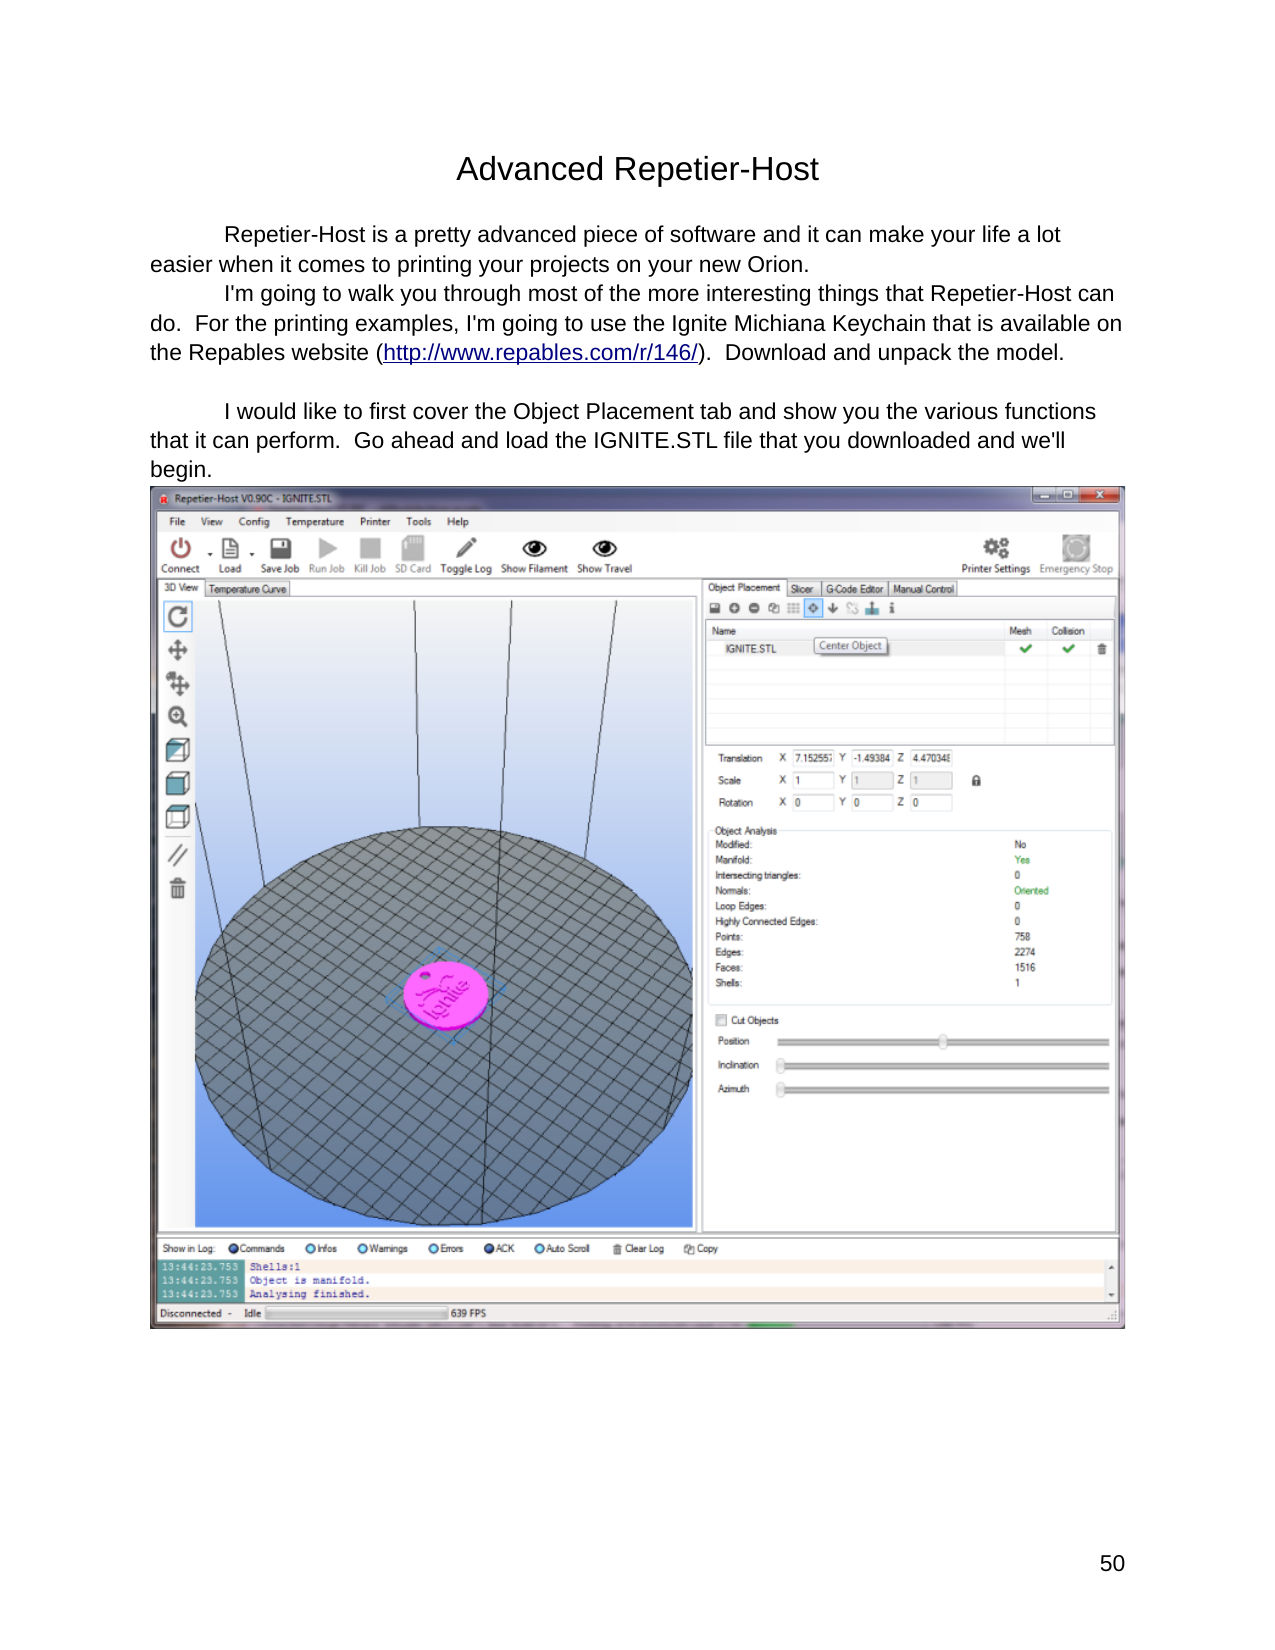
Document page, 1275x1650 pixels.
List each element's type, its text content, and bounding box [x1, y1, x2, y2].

text I'm going to walk you through most of the more interesting things that Repetier-Host can do. For the printing examples, I'm going to use the Ignite Michiana Keychain that is available on the Repables website (http://www.repables.com/r/146/). Download and unpack the model. [150, 281, 1125, 365]
subtitle Advanced Repetier-Host [150, 150, 1125, 187]
picture [150, 486, 1125, 1329]
text I would like to first cover the Object Placement tab and show you the various functions that it can perform. Go ahead and load the IGNITE.STL file that you downloaded and we'll begin. [150, 398, 1125, 483]
text Repetier-Host is a pretty advanced piece of software and it can make your life a lot easier when it comes to printing your projects on your new Orion. [150, 222, 1125, 277]
